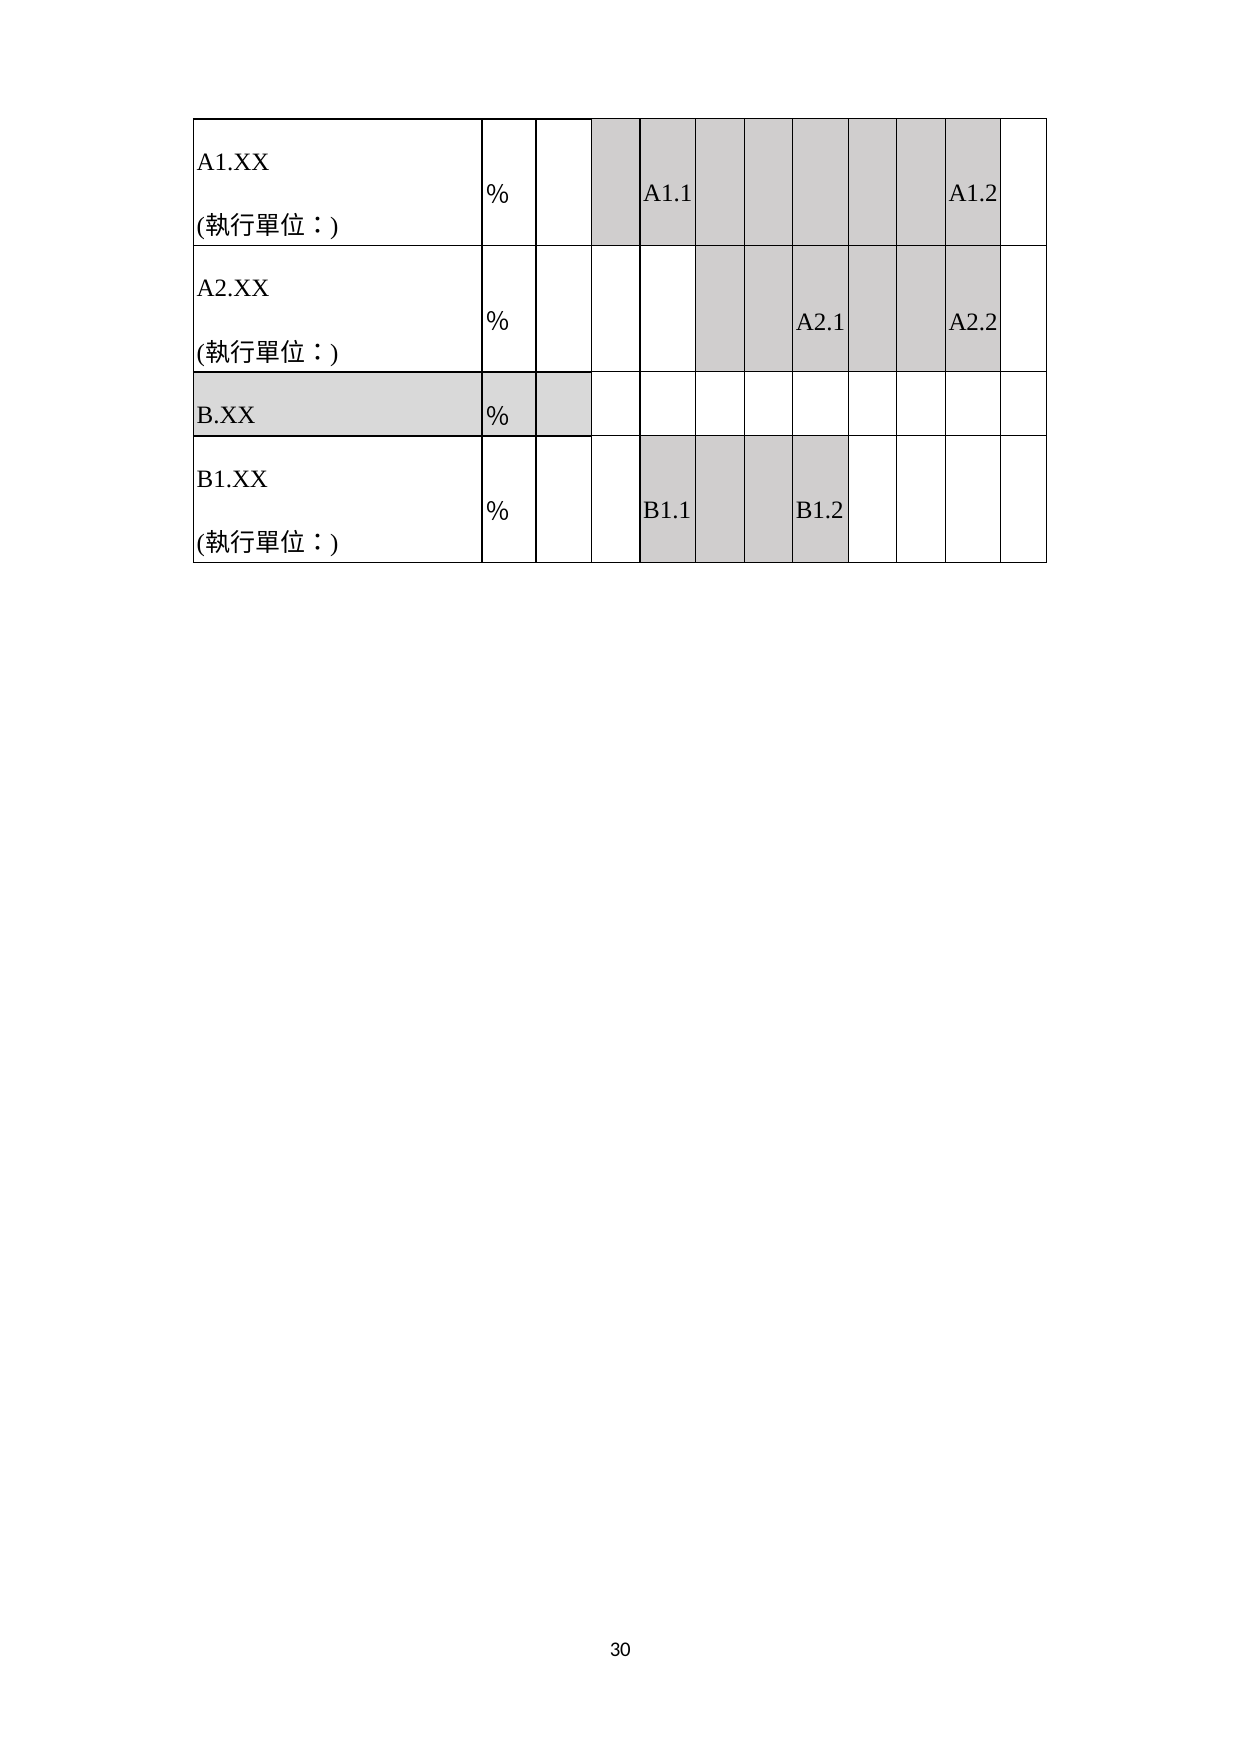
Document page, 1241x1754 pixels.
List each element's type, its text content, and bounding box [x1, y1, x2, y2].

table_cell [745, 246, 792, 371]
table_cell A1.2 [946, 119, 1000, 245]
table_cell [641, 246, 695, 371]
table_cell B1.XX (執行單位：) [194, 437, 481, 562]
table_cell A2.XX (執行單位：) [194, 246, 481, 371]
table_cell B1.1 [641, 436, 695, 562]
table_cell [849, 372, 896, 435]
table_cell [946, 436, 1000, 562]
table_cell [696, 436, 744, 562]
table_cell A1.XX (執行單位：) [194, 120, 481, 245]
table_cell [793, 372, 848, 435]
table_cell ％ [483, 373, 535, 435]
table_cell [696, 372, 744, 435]
table_cell ％ [483, 246, 535, 371]
table_cell [696, 119, 744, 245]
table_cell [537, 246, 591, 371]
table_cell A2.1 [793, 246, 848, 371]
table_cell [592, 246, 639, 371]
table_cell [793, 119, 848, 245]
table_cell [849, 246, 896, 371]
table_cell [537, 120, 591, 245]
table_cell ％ [483, 120, 535, 245]
table_cell ％ [483, 437, 535, 562]
table_cell [696, 246, 744, 371]
table_cell [1001, 436, 1046, 562]
table_cell [897, 372, 945, 435]
table_cell B.XX [194, 373, 481, 435]
table_cell [849, 119, 896, 245]
table_cell [897, 246, 945, 371]
table_cell [745, 372, 792, 435]
table_cell A2.2 [946, 246, 1000, 371]
table_cell [897, 119, 945, 245]
table_cell A1.1 [641, 119, 695, 245]
table_cell [1001, 246, 1046, 371]
table_cell [592, 119, 639, 245]
table_cell [537, 437, 591, 562]
table_cell [745, 436, 792, 562]
table_cell [745, 119, 792, 245]
table_cell B1.2 [793, 436, 848, 562]
table_cell [592, 436, 639, 562]
table_cell [592, 372, 639, 435]
table_cell [897, 436, 945, 562]
table_cell [641, 372, 695, 435]
table_cell [537, 373, 591, 435]
table_cell [1001, 372, 1046, 435]
table_cell [849, 436, 896, 562]
table_cell [946, 372, 1000, 435]
table_cell [1001, 119, 1046, 245]
